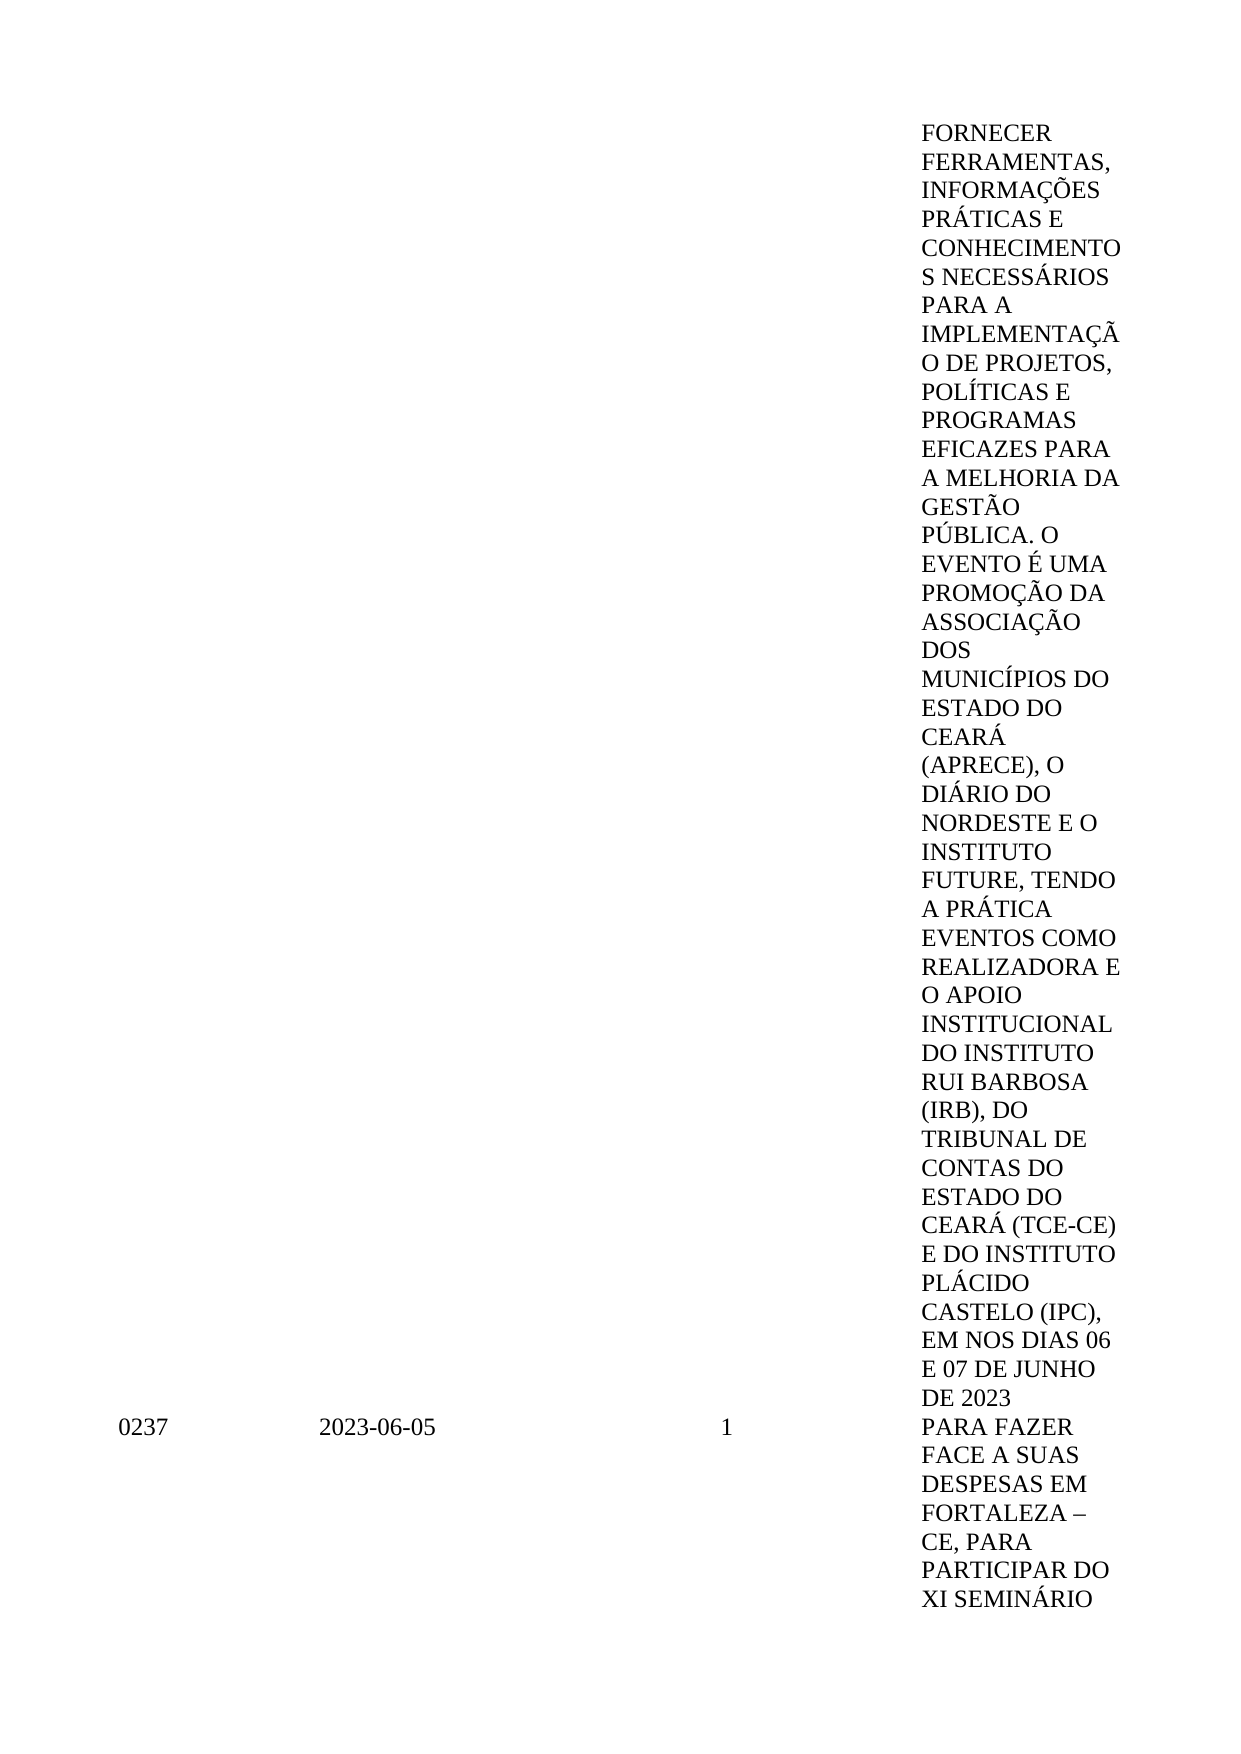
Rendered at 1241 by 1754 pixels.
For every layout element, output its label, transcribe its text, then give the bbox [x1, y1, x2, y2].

table_cell 0237 [118, 1412, 319, 1613]
table_cell [720, 118, 921, 1412]
table_cell 2023-06-05 [319, 1412, 519, 1613]
table_cell [520, 118, 720, 1412]
table_cell 1 [720, 1412, 921, 1613]
table_cell [319, 118, 519, 1412]
table_cell [118, 118, 319, 1412]
table_cell FORNECER FERRAMENTAS, INFORMAÇÕES PRÁTICAS E CONHECIMENTOS NECESSÁRIOS PARA A IMPLEMENTAÇÃO DE PROJETOS, POLÍTICAS E PROGRAMAS EFICAZES PARA A MELHORIA DA GESTÃO PÚBLICA. O EVENTO É UMA PROMOÇÃO DA ASSOCIAÇÃO DOS MUNICÍPIOS DO ESTADO DO CEARÁ (APRECE), O DIÁRIO DO NORDESTE E O INSTITUTO FUTURE, TENDO A PRÁTICA EVENTOS COMO REALIZADORA E O APOIO INSTITUCIONAL DO INSTITUTO RUI BARBOSA (IRB), DO TRIBUNAL DE CONTAS DO ESTADO DO CEARÁ (TCE-CE) E DO INSTITUTO PLÁCIDO CASTELO (IPC), EM NOS DIAS 06 E 07 DE JUNHO DE 2023 [921, 118, 1122, 1412]
table_cell [520, 1412, 720, 1613]
table_cell PARA FAZER FACE A SUAS DESPESAS EM FORTALEZA –CE, PARA PARTICIPAR DO XI SEMINÁRIO [921, 1412, 1122, 1613]
